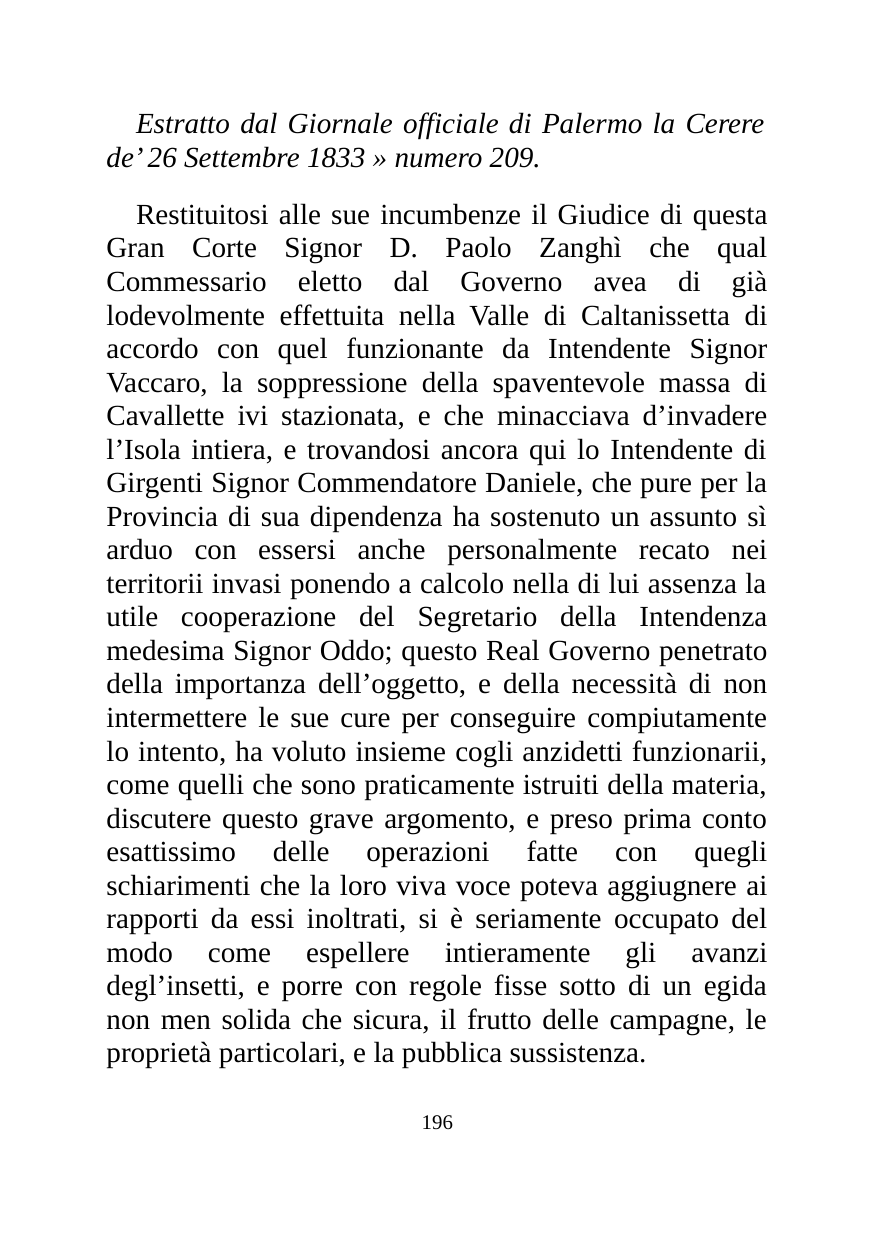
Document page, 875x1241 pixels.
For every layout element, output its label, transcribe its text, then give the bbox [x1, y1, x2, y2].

text Restituitosi alle sue incumbenze il Giudice di questa Gran Corte Signor D. Paolo Zanghì che qual Commessario eletto dal Governo avea di già lodevolmente effettuita nella Valle di Caltanissetta di accordo con quel funzionante da Intendente Signor Vaccaro, la soppressione della spaventevole massa di Cavallette ivi stazionata, e che minacciava d’invadere l’Isola intiera, e trovandosi ancora qui lo Intendente di Girgenti Signor Commendatore Daniele, che pure per la Provincia di sua dipendenza ha sostenuto un assunto sì arduo con essersi anche personalmente recato nei territorii invasi ponendo a calcolo nella di lui assenza la utile cooperazione del Segretario della Intendenza medesima Signor Oddo; questo Real Governo penetrato della importanza dell’oggetto, e della necessità di non intermettere le sue cure per conseguire compiutamente lo intento, ha voluto insieme cogli anzidetti funzionarii, come quelli che sono praticamente istruiti della materia, discutere questo grave argomento, e preso prima conto esattissimo delle operazioni fatte con quegli schiarimenti che la loro viva voce poteva aggiugnere ai rapporti da essi inoltrati, si è seriamente occupato del modo come espellere intieramente gli avanzi degl’insetti, e porre con regole fisse sotto di un egida non men solida che sicura, il frutto delle campagne, le proprietà particolari, e la pubblica sussistenza. [106, 197, 768, 1069]
text Estratto dal Giornale officiale di Palermo la Cerere de’ 26 Settembre 1833 » numero 209. [106, 106, 768, 173]
